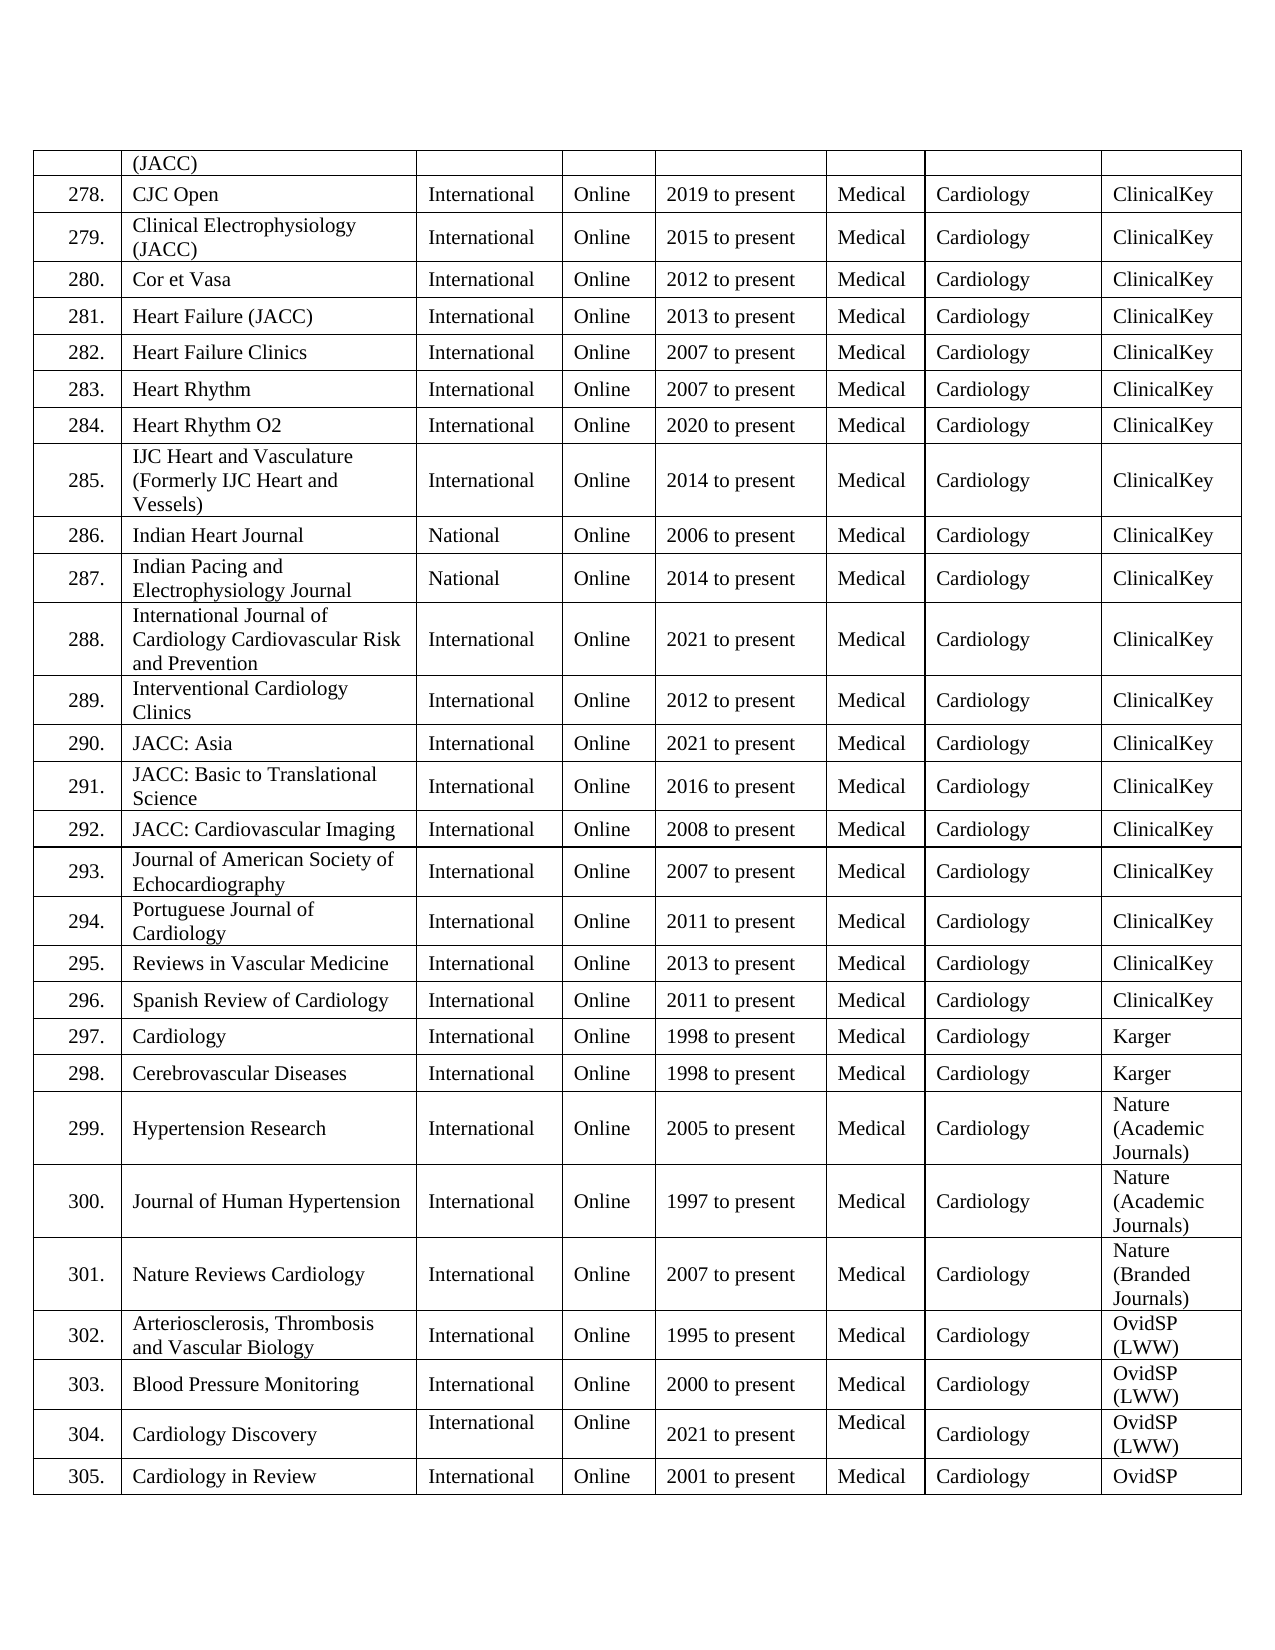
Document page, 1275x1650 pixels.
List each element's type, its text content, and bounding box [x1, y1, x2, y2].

table_cell Online [563, 1360, 655, 1408]
table_cell Cardiology [926, 408, 1101, 443]
table_cell Online [563, 603, 655, 675]
table_cell Medical [827, 1410, 924, 1458]
table_cell Nature Reviews Cardiology [122, 1238, 416, 1310]
table_cell ClinicalKey [1102, 676, 1241, 724]
table_cell Heart Failure (JACC) [122, 298, 416, 334]
table_cell Medical [827, 811, 924, 846]
table_cell International [417, 444, 562, 516]
table_cell 2006 to present [656, 517, 826, 553]
table_cell Medical [827, 262, 924, 297]
table_cell [34, 1092, 121, 1164]
table_cell Online [563, 176, 655, 212]
table_cell [34, 1410, 121, 1458]
table_cell 1995 to present [656, 1311, 826, 1359]
table_cell [34, 1360, 121, 1408]
table_cell [563, 151, 655, 175]
table_cell International [417, 335, 562, 370]
table_cell Cardiology [926, 848, 1101, 896]
table_cell International [417, 371, 562, 407]
table_cell Karger [1102, 1055, 1241, 1091]
table_cell [34, 1238, 121, 1310]
table_cell Nature (Academic Journals) [1102, 1165, 1241, 1237]
table_cell Online [563, 811, 655, 846]
table_cell 2019 to present [656, 176, 826, 212]
table_cell Blood Pressure Monitoring [122, 1360, 416, 1408]
table_cell Online [563, 762, 655, 810]
table_cell JACC: Asia [122, 725, 416, 761]
table_cell Cardiology [926, 676, 1101, 724]
table_cell Portuguese Journal of Cardiology [122, 897, 416, 945]
table_cell Cardiology [926, 946, 1101, 981]
table_cell Cardiology [926, 176, 1101, 212]
table_cell [34, 554, 121, 602]
table_cell Online [563, 1092, 655, 1164]
table_cell [34, 762, 121, 810]
table_cell Medical [827, 335, 924, 370]
table_cell Online [563, 335, 655, 370]
table_cell 2007 to present [656, 335, 826, 370]
table_cell ClinicalKey [1102, 298, 1241, 334]
table_cell International [417, 176, 562, 212]
table_cell (JACC) [122, 151, 416, 175]
table_cell 1998 to present [656, 1019, 826, 1054]
table_cell 1997 to present [656, 1165, 826, 1237]
table_cell Cardiology [926, 262, 1101, 297]
table_cell 2007 to present [656, 371, 826, 407]
table_cell Cardiology [926, 762, 1101, 810]
table_cell International [417, 982, 562, 1018]
table_cell 2008 to present [656, 811, 826, 846]
table_cell 2007 to present [656, 848, 826, 896]
table_cell Cerebrovascular Diseases [122, 1055, 416, 1091]
table_cell Medical [827, 1459, 924, 1494]
table_cell [34, 408, 121, 443]
table_cell 2021 to present [656, 603, 826, 675]
table_cell International [417, 262, 562, 297]
table_cell [34, 848, 121, 896]
table_cell ClinicalKey [1102, 371, 1241, 407]
table_cell [1102, 151, 1241, 175]
table_cell ClinicalKey [1102, 725, 1241, 761]
table_cell International [417, 725, 562, 761]
table_cell Medical [827, 1238, 924, 1310]
table_cell [926, 151, 1101, 175]
table_cell Online [563, 444, 655, 516]
table_cell Cardiology Discovery [122, 1410, 416, 1458]
table_cell International [417, 603, 562, 675]
table_cell Online [563, 371, 655, 407]
table_cell 2007 to present [656, 1238, 826, 1310]
table_cell ClinicalKey [1102, 897, 1241, 945]
table_cell 2013 to present [656, 298, 826, 334]
table_cell Online [563, 676, 655, 724]
table_cell 2012 to present [656, 262, 826, 297]
table_cell [34, 262, 121, 297]
table_cell Cardiology [926, 725, 1101, 761]
table_cell International [417, 1410, 562, 1458]
table_cell Cardiology [926, 517, 1101, 553]
table_cell 2020 to present [656, 408, 826, 443]
table_cell International [417, 213, 562, 261]
table_cell Medical [827, 298, 924, 334]
table_cell Online [563, 982, 655, 1018]
table_cell Journal of American Society of Echocardiography [122, 848, 416, 896]
table_cell International [417, 408, 562, 443]
table_cell International Journal of Cardiology Cardiovascular Risk and Prevention [122, 603, 416, 675]
table_cell International [417, 762, 562, 810]
table_cell [34, 676, 121, 724]
table_cell Medical [827, 1360, 924, 1408]
table_cell ClinicalKey [1102, 262, 1241, 297]
table_cell Cardiology [926, 335, 1101, 370]
table_cell Online [563, 1019, 655, 1054]
table_cell ClinicalKey [1102, 554, 1241, 602]
table_cell Cardiology [926, 982, 1101, 1018]
table_cell [417, 151, 562, 175]
table_cell Cardiology [926, 213, 1101, 261]
table_cell Medical [827, 176, 924, 212]
table_cell ClinicalKey [1102, 848, 1241, 896]
table_cell International [417, 298, 562, 334]
table_cell Cardiology [122, 1019, 416, 1054]
table_cell [34, 335, 121, 370]
table_cell International [417, 676, 562, 724]
table_cell [34, 811, 121, 846]
table_cell Medical [827, 603, 924, 675]
table_cell Cardiology [926, 1165, 1101, 1237]
table_cell Medical [827, 517, 924, 553]
table_cell International [417, 811, 562, 846]
table_cell International [417, 946, 562, 981]
table_cell IJC Heart and Vasculature (Formerly IJC Heart and Vessels) [122, 444, 416, 516]
table_cell Online [563, 554, 655, 602]
table_cell Cardiology [926, 1311, 1101, 1359]
table_cell Cardiology in Review [122, 1459, 416, 1494]
table_cell Heart Rhythm [122, 371, 416, 407]
table_cell 2016 to present [656, 762, 826, 810]
table_cell [34, 946, 121, 981]
table_cell 2011 to present [656, 982, 826, 1018]
table_cell Journal of Human Hypertension [122, 1165, 416, 1237]
table_cell [34, 982, 121, 1018]
table_cell 2014 to present [656, 554, 826, 602]
table_cell Online [563, 262, 655, 297]
table_cell Arteriosclerosis, Thrombosis and Vascular Biology [122, 1311, 416, 1359]
table_cell Medical [827, 1055, 924, 1091]
table_cell Medical [827, 371, 924, 407]
table_cell Online [563, 1459, 655, 1494]
table_cell [34, 1055, 121, 1091]
table_cell [34, 725, 121, 761]
table_cell Medical [827, 676, 924, 724]
table_cell Cardiology [926, 444, 1101, 516]
table_cell ClinicalKey [1102, 517, 1241, 553]
table_cell Medical [827, 444, 924, 516]
table_cell Medical [827, 554, 924, 602]
table_cell Medical [827, 1019, 924, 1054]
table_cell National [417, 517, 562, 553]
table_cell Medical [827, 1092, 924, 1164]
table_cell International [417, 1019, 562, 1054]
table_cell Medical [827, 897, 924, 945]
table_cell International [417, 1238, 562, 1310]
table_cell Medical [827, 946, 924, 981]
table_cell Cardiology [926, 1238, 1101, 1310]
table_cell Karger [1102, 1019, 1241, 1054]
table_cell Cardiology [926, 1360, 1101, 1408]
table_cell ClinicalKey [1102, 762, 1241, 810]
table_cell [34, 213, 121, 261]
table_cell Medical [827, 1165, 924, 1237]
table_cell National [417, 554, 562, 602]
table_cell ClinicalKey [1102, 408, 1241, 443]
table_cell 2012 to present [656, 676, 826, 724]
table_cell [34, 1459, 121, 1494]
table_cell ClinicalKey [1102, 213, 1241, 261]
table_cell [827, 151, 924, 175]
table_cell International [417, 897, 562, 945]
table_cell Medical [827, 848, 924, 896]
table_cell Cardiology [926, 298, 1101, 334]
table_cell Medical [827, 762, 924, 810]
table_cell ClinicalKey [1102, 444, 1241, 516]
table_cell International [417, 1459, 562, 1494]
table_cell Hypertension Research [122, 1092, 416, 1164]
table_cell Indian Heart Journal [122, 517, 416, 553]
table_cell [34, 897, 121, 945]
table_cell Heart Failure Clinics [122, 335, 416, 370]
table_cell Medical [827, 408, 924, 443]
table_cell 2001 to present [656, 1459, 826, 1494]
table_cell Cardiology [926, 554, 1101, 602]
table_cell [34, 298, 121, 334]
table_cell Medical [827, 213, 924, 261]
table_cell Online [563, 897, 655, 945]
table_cell Interventional Cardiology Clinics [122, 676, 416, 724]
table_cell ClinicalKey [1102, 176, 1241, 212]
table_cell 2021 to present [656, 725, 826, 761]
table_cell 2011 to present [656, 897, 826, 945]
table_cell 2005 to present [656, 1092, 826, 1164]
table_cell Online [563, 848, 655, 896]
table_cell [34, 151, 121, 175]
table_cell 2000 to present [656, 1360, 826, 1408]
table_cell CJC Open [122, 176, 416, 212]
table_cell Online [563, 725, 655, 761]
table_cell Heart Rhythm O2 [122, 408, 416, 443]
table_cell Indian Pacing and Electrophysiology Journal [122, 554, 416, 602]
table_cell Online [563, 298, 655, 334]
table_cell Cardiology [926, 1092, 1101, 1164]
table_cell ClinicalKey [1102, 335, 1241, 370]
table_cell [34, 517, 121, 553]
table_cell [656, 151, 826, 175]
table_cell Online [563, 1410, 655, 1458]
table_cell Cardiology [926, 1019, 1101, 1054]
table_cell JACC: Cardiovascular Imaging [122, 811, 416, 846]
table_cell Online [563, 1055, 655, 1091]
table_cell Online [563, 1238, 655, 1310]
table_cell International [417, 848, 562, 896]
table_cell ClinicalKey [1102, 946, 1241, 981]
table_cell Online [563, 946, 655, 981]
table_cell Medical [827, 982, 924, 1018]
table_cell Online [563, 1165, 655, 1237]
table_cell Reviews in Vascular Medicine [122, 946, 416, 981]
table_cell Cardiology [926, 1055, 1101, 1091]
table_cell [34, 1165, 121, 1237]
table_cell Online [563, 408, 655, 443]
table_cell [34, 603, 121, 675]
table_cell Medical [827, 1311, 924, 1359]
table_cell Nature (Branded Journals) [1102, 1238, 1241, 1310]
table_cell International [417, 1092, 562, 1164]
table_cell Cardiology [926, 897, 1101, 945]
table_cell ClinicalKey [1102, 603, 1241, 675]
table_cell 2015 to present [656, 213, 826, 261]
table_cell OvidSP (LWW) [1102, 1311, 1241, 1359]
table_cell 2014 to present [656, 444, 826, 516]
table_cell [34, 176, 121, 212]
table_cell 2013 to present [656, 946, 826, 981]
table_cell OvidSP (LWW) [1102, 1360, 1241, 1408]
table_cell OvidSP [1102, 1459, 1241, 1494]
table_cell Medical [827, 725, 924, 761]
table_cell 2021 to present [656, 1410, 826, 1458]
table_cell Cor et Vasa [122, 262, 416, 297]
table_cell International [417, 1311, 562, 1359]
table_cell Cardiology [926, 1410, 1101, 1458]
table_cell ClinicalKey [1102, 811, 1241, 846]
table_cell OvidSP (LWW) [1102, 1410, 1241, 1458]
table_cell International [417, 1055, 562, 1091]
table_cell 1998 to present [656, 1055, 826, 1091]
table_cell Cardiology [926, 371, 1101, 407]
table_cell Spanish Review of Cardiology [122, 982, 416, 1018]
table_cell Cardiology [926, 1459, 1101, 1494]
table_cell International [417, 1165, 562, 1237]
table_cell ClinicalKey [1102, 982, 1241, 1018]
table_cell [34, 371, 121, 407]
table_cell Online [563, 1311, 655, 1359]
table_cell Online [563, 517, 655, 553]
table_cell [34, 444, 121, 516]
table_cell Cardiology [926, 811, 1101, 846]
table_cell Nature (Academic Journals) [1102, 1092, 1241, 1164]
table_cell Clinical Electrophysiology (JACC) [122, 213, 416, 261]
table_cell JACC: Basic to Translational Science [122, 762, 416, 810]
table_cell [34, 1019, 121, 1054]
table_cell International [417, 1360, 562, 1408]
table_cell Online [563, 213, 655, 261]
table_cell Cardiology [926, 603, 1101, 675]
table_cell [34, 1311, 121, 1359]
